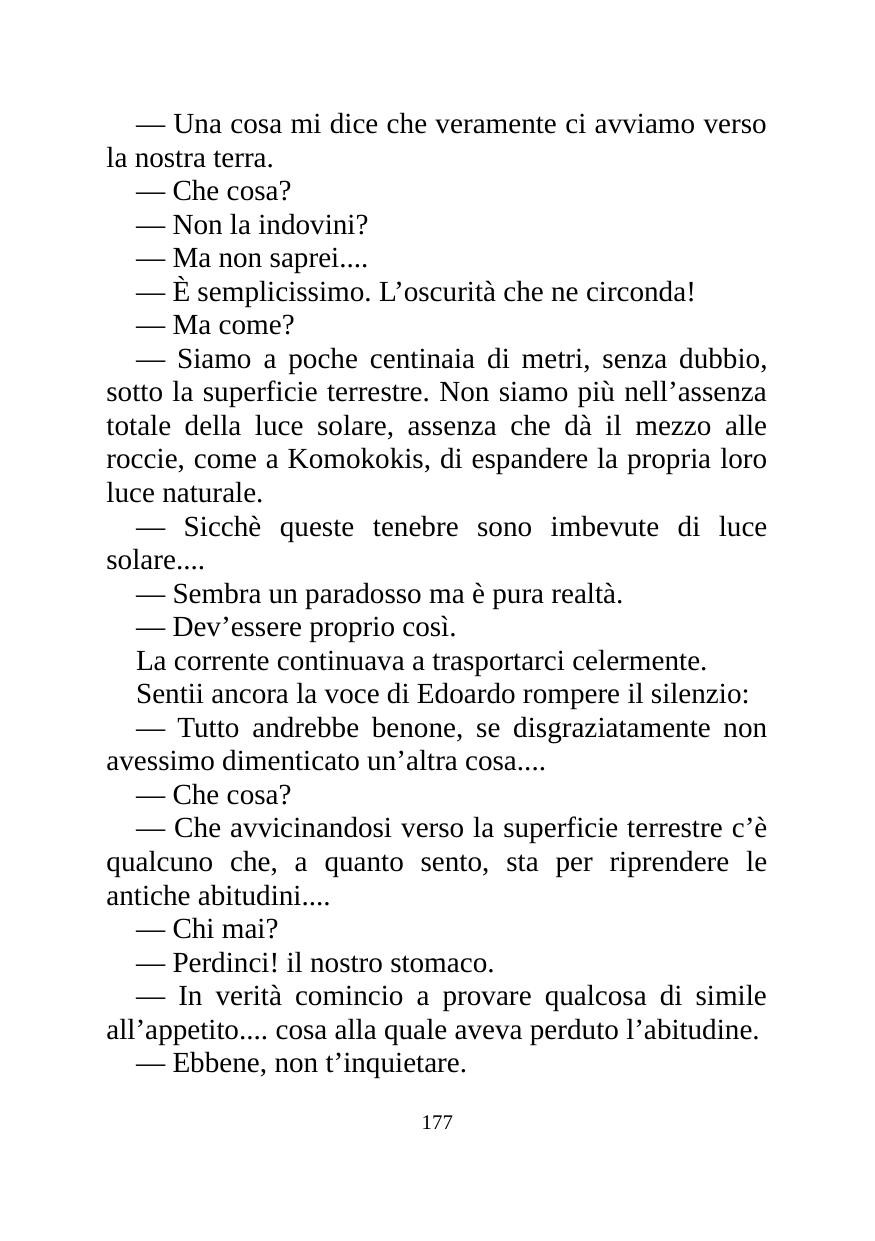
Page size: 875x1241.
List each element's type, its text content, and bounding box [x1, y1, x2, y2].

text — Tutto andrebbe benone, se disgraziatamente non avessimo dimenticato un’altra cosa.... [106, 710, 768, 777]
text — Siamo a poche centinaia di metri, senza dubbio, sotto la superficie terrestre. Non siamo più nell’assenza totale della luce solare, assenza che dà il mezzo alle roccie, come a Komokokis, di espandere la propria loro luce naturale. [106, 341, 768, 509]
text — Chi mai? [106, 911, 768, 945]
text — Non la indovini? [106, 207, 768, 240]
text — Che cosa? [106, 777, 768, 811]
text — Ebbene, non t’inquietare. [106, 1045, 768, 1079]
text — Dev’essere proprio così. [106, 609, 768, 643]
text — Una cosa mi dice che veramente ci avviamo verso la nostra terra. [106, 106, 768, 173]
text La corrente continuava a trasportarci celermente. [106, 643, 768, 676]
text — È semplicissimo. L’oscurità che ne circonda! [106, 274, 768, 307]
text — Ma non saprei.... [106, 240, 768, 274]
text — Che cosa? [106, 173, 768, 207]
text — Ma come? [106, 307, 768, 341]
text — Che avvicinandosi verso la superficie terrestre c’è qualcuno che, a quanto sento, sta per riprendere le antiche abitudini.... [106, 811, 768, 911]
text — Sicchè queste tenebre sono imbevute di luce solare.... [106, 509, 768, 576]
text — Sembra un paradosso ma è pura realtà. [106, 576, 768, 609]
text — In verità comincio a provare qualcosa di simile all’appetito.... cosa alla quale aveva perduto l’abitudine. [106, 978, 768, 1045]
text — Perdinci! il nostro stomaco. [106, 945, 768, 978]
text Sentii ancora la voce di Edoardo rompere il silenzio: [106, 676, 768, 710]
